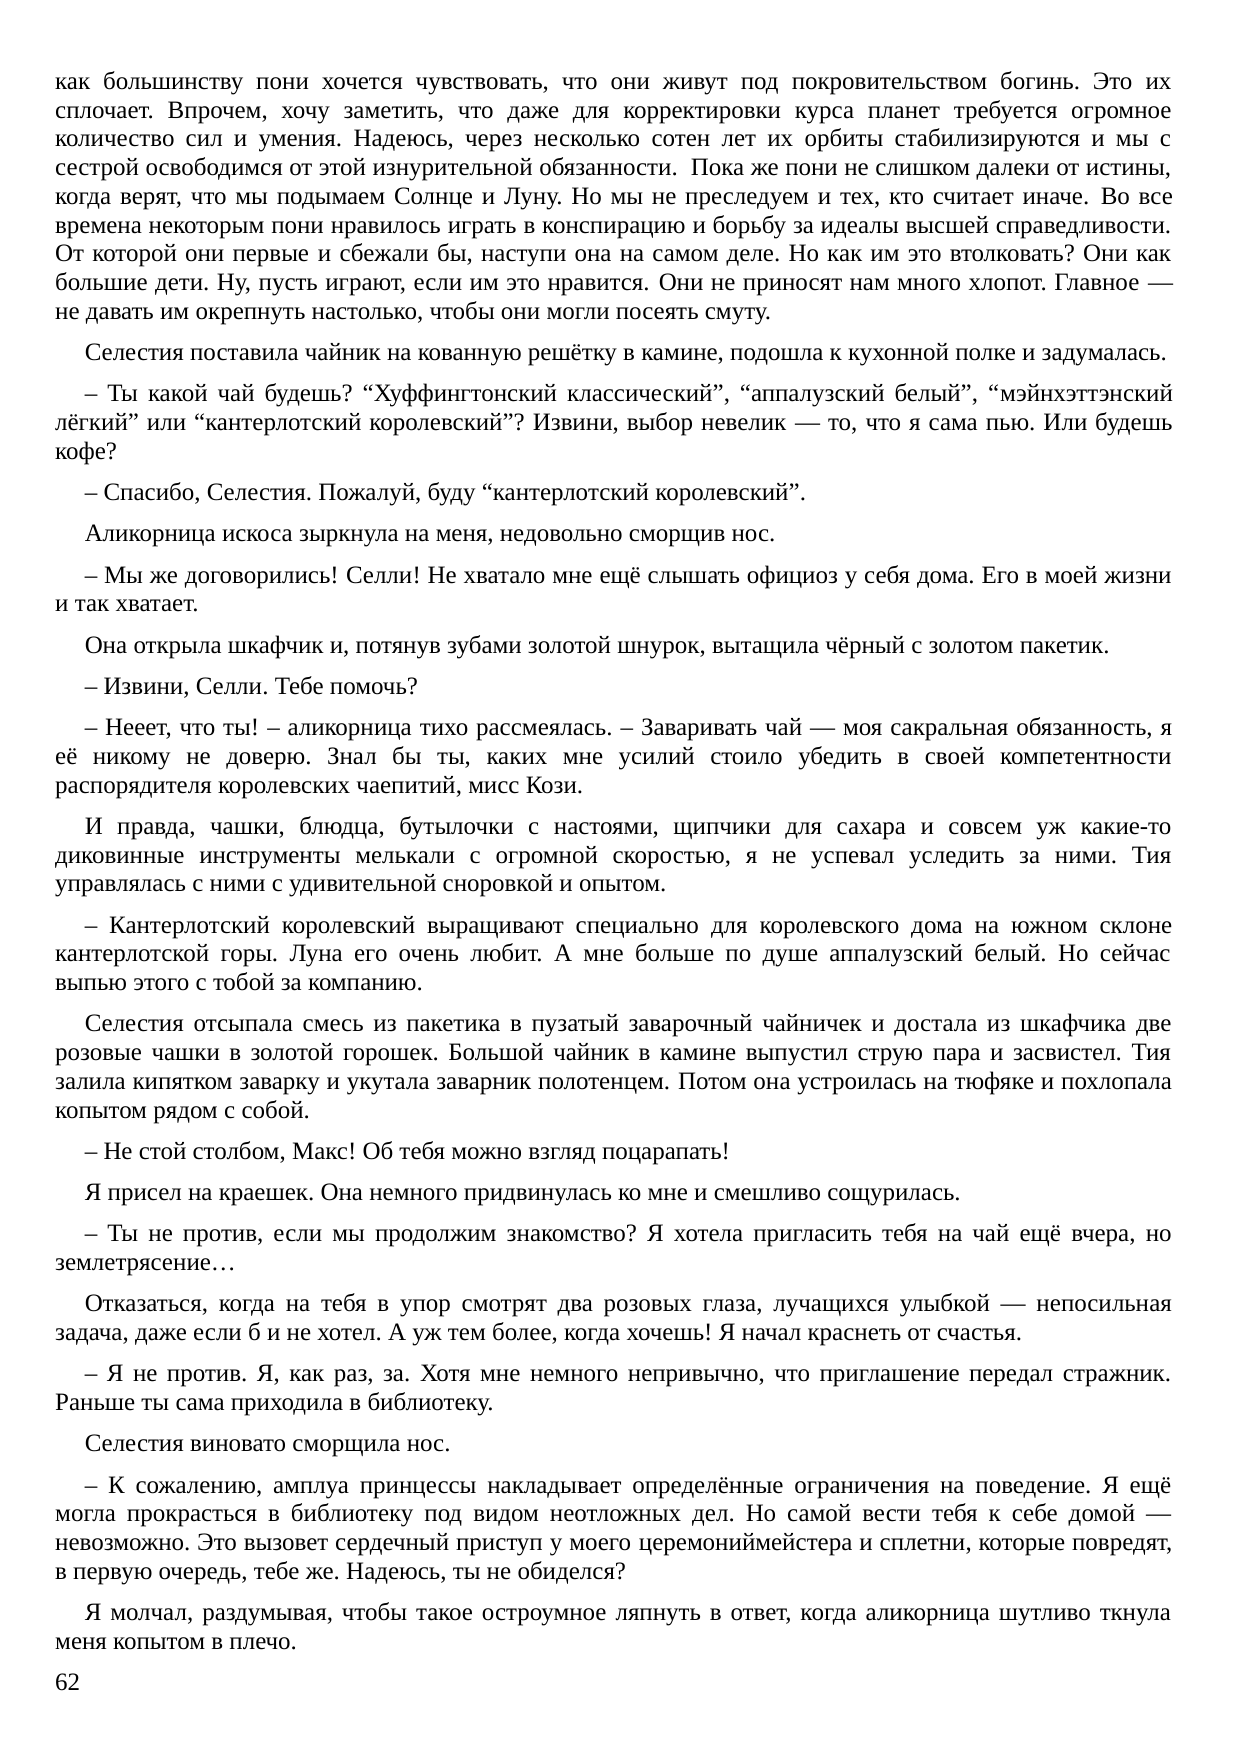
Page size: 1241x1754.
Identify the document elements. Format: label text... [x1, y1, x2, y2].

text Я молчал, раздумывая, чтобы такое остроумное ляпнуть в ответ, когда аликорница шутливо ткнула меня копытом в плечо. [55, 1597, 1173, 1655]
text Селестия поставила чайник на кованную решётку в камине, подошла к кухонной полке и задумалась. [55, 337, 1173, 366]
text – Не стой столбом, Макс! Об тебя можно взгляд поцарапать! [55, 1136, 1173, 1165]
text Я присел на краешек. Она немного придвинулась ко мне и смешливо сощурилась. [55, 1177, 1173, 1206]
text – К сожалению, амплуа принцессы накладывает определённые ограничения на поведение. Я ещё могла прокрасться в библиотеку под видом неотложных дел. Но самой вести тебя к себе домой — невозможно. Это вызовет сердечный приступ у моего церемониймейстера и сплетни, которые повредят, в первую очередь, тебе же. Надеюсь, ты не обиделся? [55, 1470, 1173, 1585]
text как большинству пони хочется чувствовать, что они живут под покровительством богинь. Это их сплочает. Впрочем, хочу заметить, что даже для корректировки курса планет требуется огромное количество сил и умения. Надеюсь, через несколько сотен лет их орбиты стабилизируются и мы с сестрой освободимся от этой изнурительной обязанности. Пока же пони не слишком далеки от истины, когда верят, что мы подымаем Солнце и Луну. Но мы не преследуем и тех, кто считает иначе. Во все времена некоторым пони нравилось играть в конспирацию и борьбу за идеалы высшей справедливости. От которой они первые и сбежали бы, наступи она на самом деле. Но как им это втолковать? Они как большие дети. Ну, пусть играют, если им это нравится. Они не приносят нам много хлопот. Главное — не давать им окрепнуть настолько, чтобы они могли посеять смуту. [55, 66, 1173, 325]
text Отказаться, когда на тебя в упор смотрят два розовых глаза, лучащихся улыбкой — непосильная задача, даже если б и не хотел. А уж тем более, когда хочешь! Я начал краснеть от счастья. [55, 1288, 1173, 1346]
text – Ты не против, если мы продолжим знакомство? Я хотела пригласить тебя на чай ещё вчера, но землетрясение… [55, 1218, 1173, 1276]
text – Ты какой чай будешь? “Хуффингтонский классический”, “аппалузский белый”, “мэйнхэттэнский лёгкий” или “кантерлотский королевский”? Извини, выбор невелик — то, что я сама пью. Или будешь кофе? [55, 378, 1173, 465]
text – Мы же договорились! Селли! Не хватало мне ещё слышать официоз у себя дома. Его в моей жизни и так хватает. [55, 560, 1173, 617]
text Селестия виновато сморщила нос. [55, 1428, 1173, 1457]
text Аликорница искоса зыркнула на меня, недовольно сморщив нос. [55, 518, 1173, 547]
text И правда, чашки, блюдца, бутылочки с настоями, щипчики для сахара и совсем уж какие-то диковинные инструменты мелькали с огромной скоростью, я не успевал уследить за ними. Тия управлялась с ними с удивительной сноровкой и опытом. [55, 811, 1173, 897]
text – Извини, Селли. Тебе помочь? [55, 671, 1173, 700]
text – Нееет, что ты! – аликорница тихо рассмеялась. – Заваривать чай — моя сакральная обязанность, я её никому не доверю. Знал бы ты, каких мне усилий стоило убедить в своей компетентности распорядителя королевских чаепитий, мисс Кози. [55, 712, 1173, 798]
text Она открыла шкафчик и, потянув зубами золотой шнурок, вытащила чёрный с золотом пакетик. [55, 630, 1173, 658]
text – Спасибо, Селестия. Пожалуй, буду “кантерлотский королевский”. [55, 477, 1173, 506]
text Селестия отсыпала смесь из пакетика в пузатый заварочный чайничек и достала из шкафчика две розовые чашки в золотой горошек. Большой чайник в камине выпустил струю пара и засвистел. Тия залила кипятком заварку и укутала заварник полотенцем. Потом она устроилась на тюфяке и похлопала копытом рядом с собой. [55, 1008, 1173, 1123]
text – Я не против. Я, как раз, за. Хотя мне немного непривычно, что приглашение передал стражник. Раньше ты сама приходила в библиотеку. [55, 1358, 1173, 1416]
text – Кантерлотский королевский выращивают специально для королевского дома на южном склоне кантерлотской горы. Луна его очень любит. А мне больше по душе аппалузский белый. Но сейчас выпью этого с тобой за компанию. [55, 910, 1173, 996]
